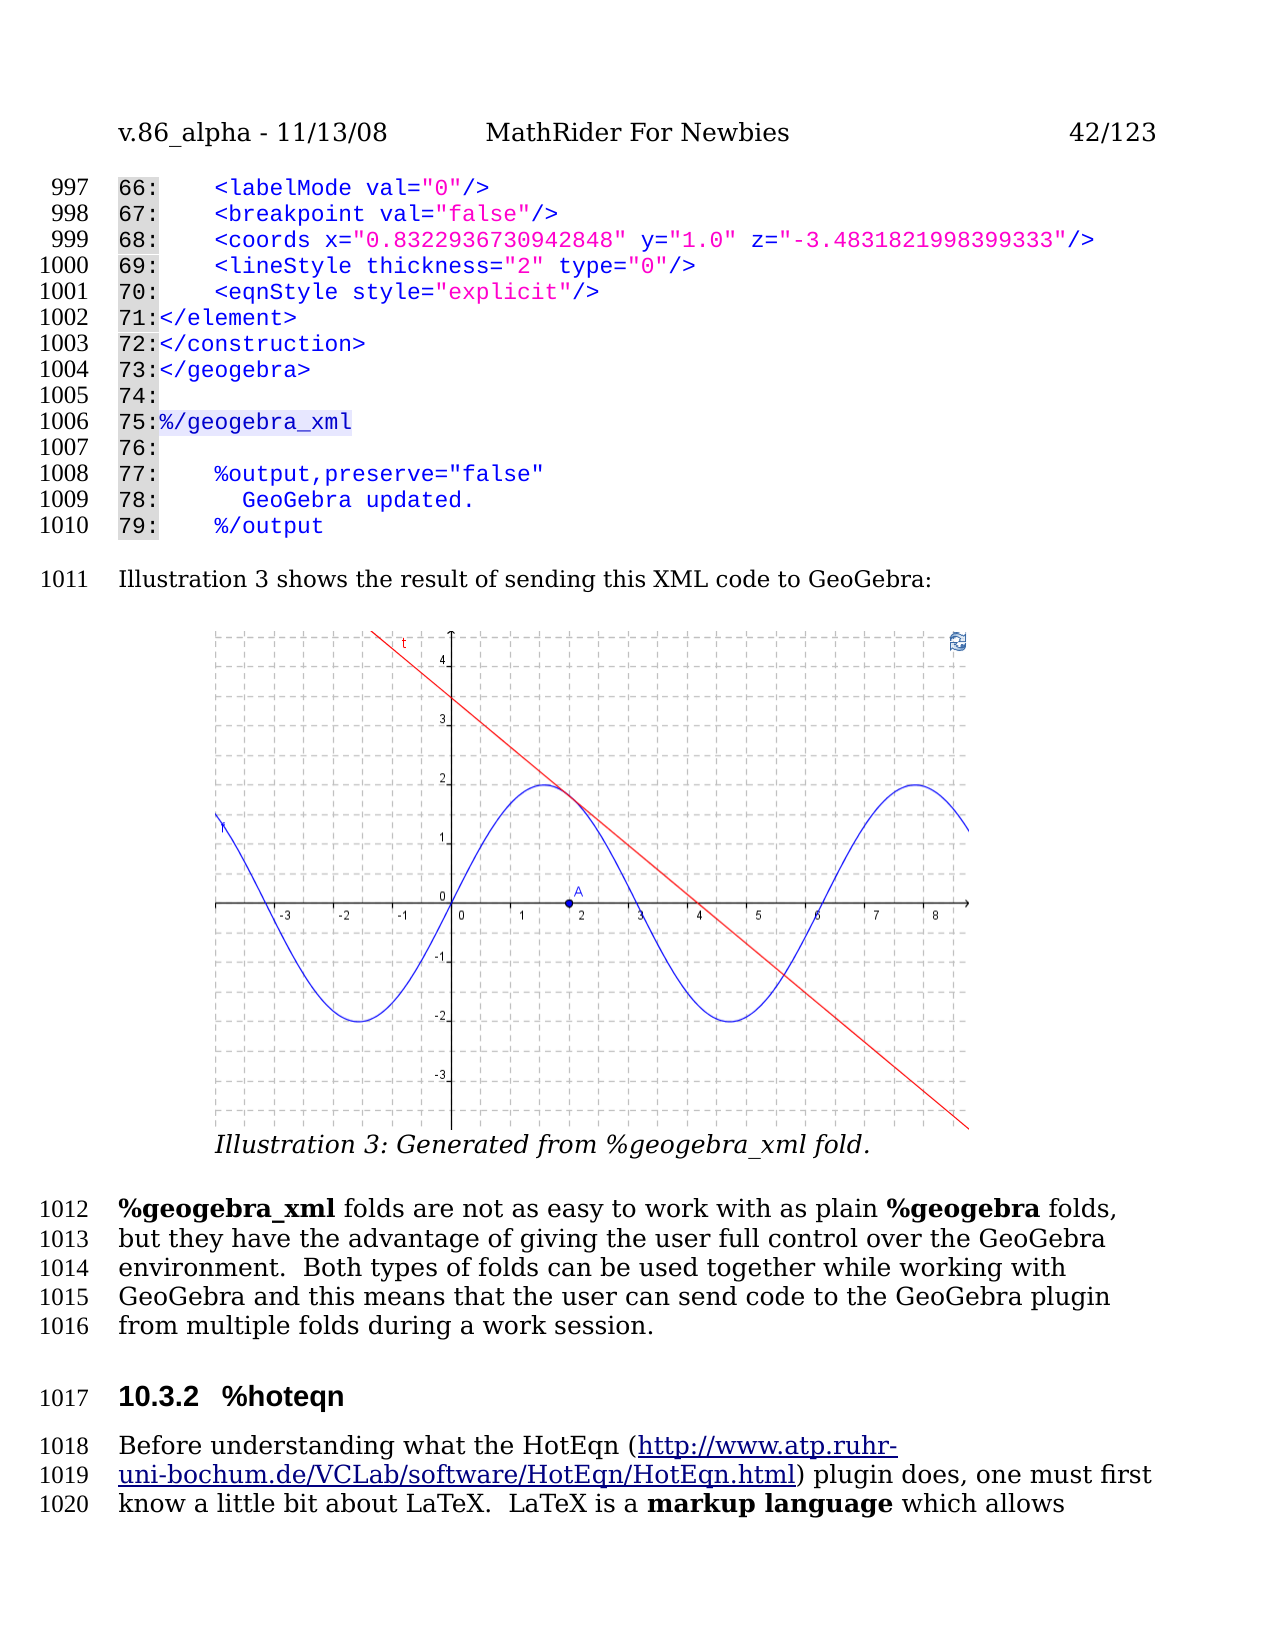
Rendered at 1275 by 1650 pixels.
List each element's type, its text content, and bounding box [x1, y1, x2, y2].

text Before understanding what the HotEqn (http://www.atp.ruhr-uni-bochum.de/VCLab/software/HotEqn/HotEqn.html) plugin does, one must first know a little bit about LaTeX. LaTeX is a markup language which allows [118, 1431, 1157, 1519]
text 74: [118, 384, 1157, 410]
picture [215, 631, 969, 1130]
text 67: <breakpoint val="false"/> [118, 203, 1157, 229]
text 79: %/output [118, 514, 1157, 540]
text 69: <lineStyle thickness="2" type="0"/> [118, 254, 1157, 281]
text 76: [118, 436, 1157, 462]
text 75:%/geogebra_xml [118, 410, 1157, 436]
text Illustration 3: Generated from %geogebra_xml fold. [215, 1130, 969, 1159]
text 70: <eqnStyle style="explicit"/> [118, 281, 1157, 306]
text 72:</construction> [118, 332, 1157, 358]
text 78: GeoGebra updated. [118, 488, 1157, 514]
text %geogebra_xml folds are not as easy to work with as plain %geogebra folds, but they have the advantage of giving the user full control over the GeoGebra environment. Both types of folds can be used together while working with GeoGebra and this means that the user can send code to the GeoGebra plugin from multiple folds during a work session. [118, 1194, 1157, 1340]
subtitle %hoteqn [118, 1379, 1157, 1413]
text 77: %output,preserve="false" [118, 462, 1157, 488]
text Illustration 3 shows the result of sending this XML code to GeoGebra: [118, 566, 1157, 592]
text 68: <coords x="0.8322936730942848" y="1.0" z="-3.4831821998399333"/> [118, 229, 1157, 254]
text 66: <labelMode val="0"/> [118, 177, 1157, 203]
text 73:</geogebra> [118, 358, 1157, 384]
text 71:</element> [118, 306, 1157, 332]
